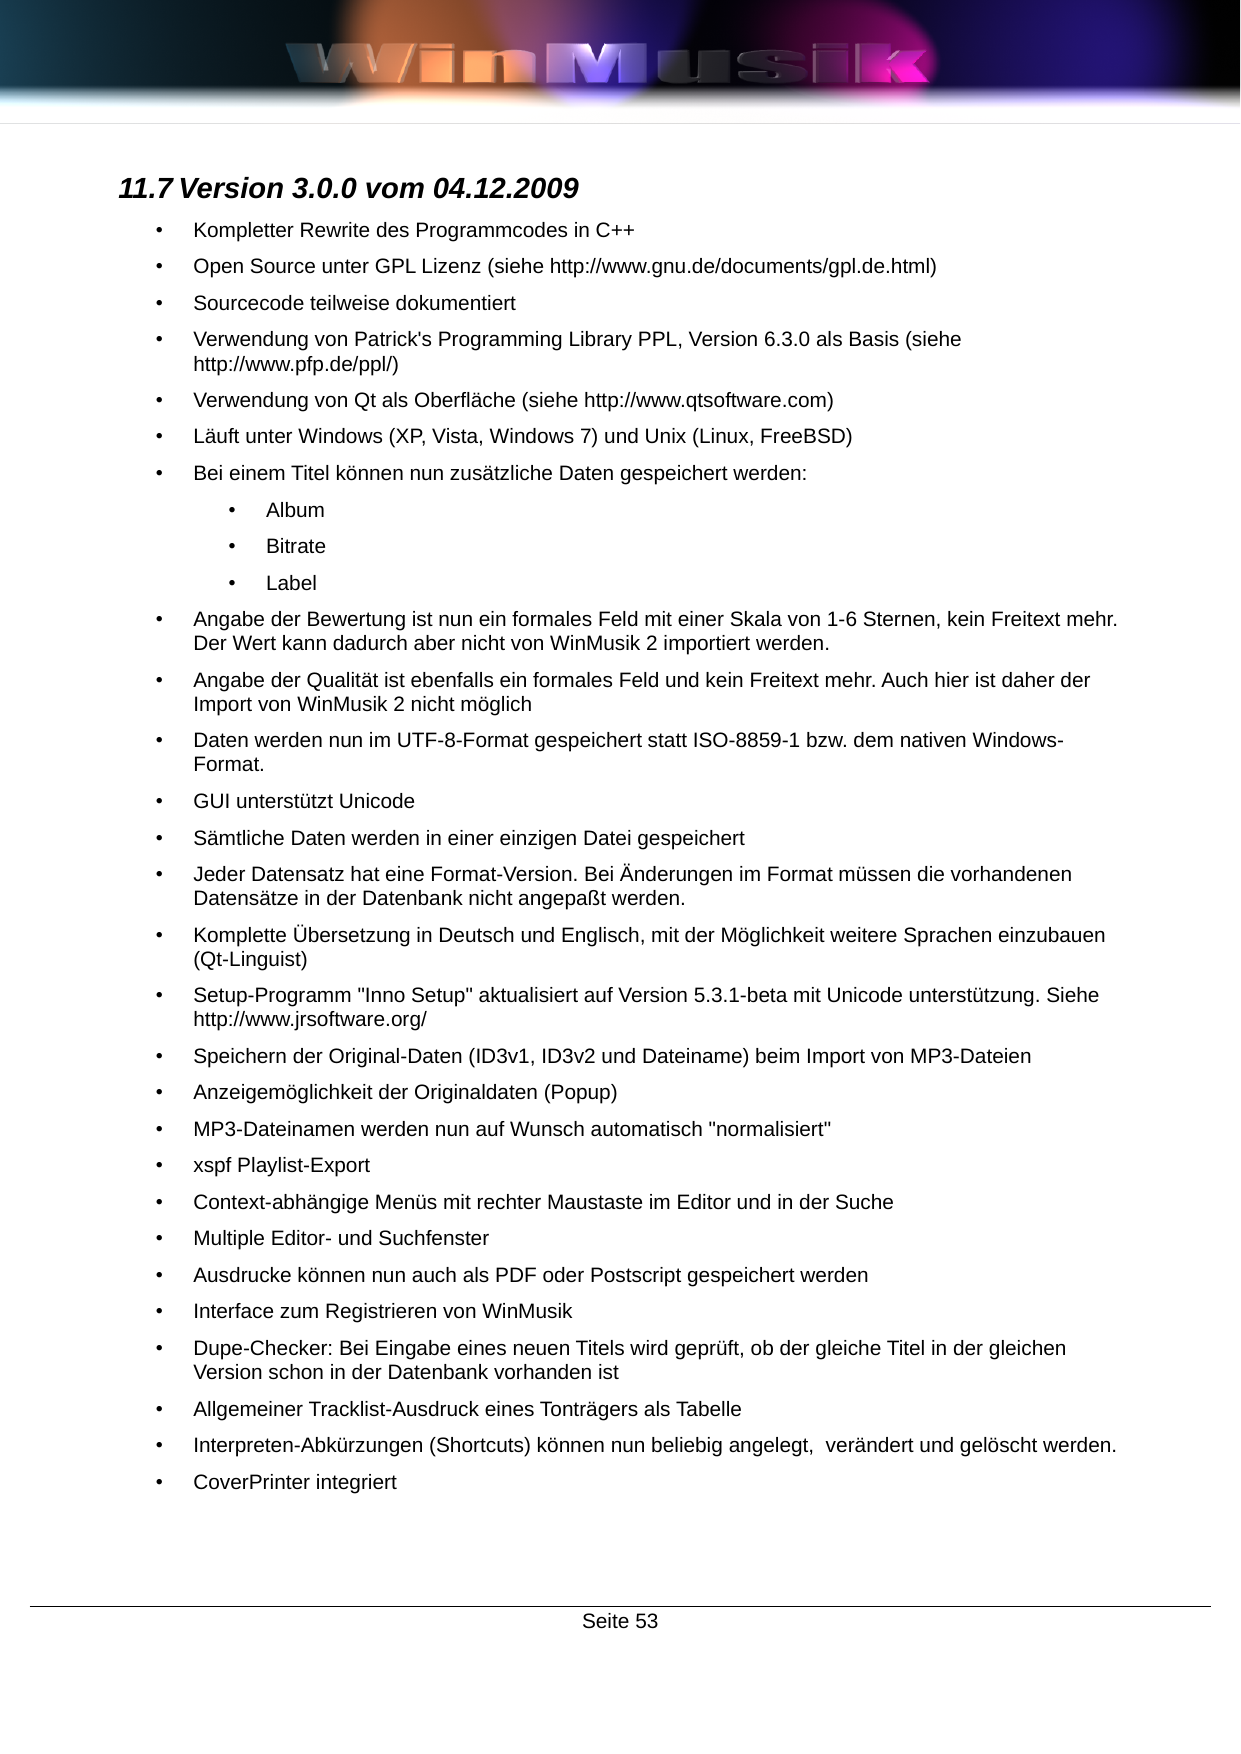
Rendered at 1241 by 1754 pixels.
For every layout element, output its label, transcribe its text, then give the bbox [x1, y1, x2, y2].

list Verwendung von Patrick's Programming Library PPL, Version 6.3.0 als Basis (siehe http://www.pfp.de/ppl/) [156, 327, 1122, 375]
list Label [228, 571, 1122, 595]
list Verwendung von Qt als Oberfläche (siehe http://www.qtsoftware.com) [156, 388, 1122, 412]
list Sourcecode teilweise dokumentiert [156, 291, 1122, 315]
list Multiple Editor- und Suchfenster [156, 1226, 1122, 1250]
list Sämtliche Daten werden in einer einzigen Datei gespeichert [156, 825, 1122, 849]
list Interface zum Registrieren von WinMusik [156, 1299, 1122, 1323]
list Bitrate [228, 534, 1122, 558]
list Speichern der Original-Daten (ID3v1, ID3v2 und Dateiname) beim Import von MP3-Dateien [156, 1043, 1122, 1067]
list MP3-Dateinamen werden nun auf Wunsch automatisch "normalisiert" [156, 1117, 1122, 1141]
list Allgemeiner Tracklist-Ausdruck eines Tonträgers als Tabelle [156, 1396, 1122, 1421]
list GUI unterstützt Unicode [156, 789, 1122, 813]
list Context-abhängige Menüs mit rechter Maustaste im Editor und in der Suche [156, 1190, 1122, 1214]
list Angabe der Bewertung ist nun ein formales Feld mit einer Skala von 1-6 Sternen, kein Freitext mehr. Der Wert kann dadurch aber nicht von WinMusik 2 importiert werden. [156, 607, 1122, 655]
list xspf Playlist-Export [156, 1153, 1122, 1177]
list Angabe der Qualität ist ebenfalls ein formales Feld und kein Freitext mehr. Auch hier ist daher der Import von WinMusik 2 nicht möglich [156, 668, 1122, 716]
list Album [228, 497, 1122, 522]
list Jeder Datensatz hat eine Format-Version. Bei Änderungen im Format müssen die vorhandenen Datensätze in der Datenbank nicht angepaßt werden. [156, 862, 1122, 910]
list Ausdrucke können nun auch als PDF oder Postscript gespeichert werden [156, 1263, 1122, 1287]
list Anzeigemöglichkeit der Originaldaten (Popup) [156, 1080, 1122, 1104]
list Kompletter Rewrite des Programmcodes in C++ [156, 218, 1122, 242]
list Dupe-Checker: Bei Eingabe eines neuen Titels wird geprüft, ob der gleiche Titel in der gleichen Version schon in der Datenbank vorhanden ist [156, 1336, 1122, 1384]
list Daten werden nun im UTF-8-Format gespeichert statt ISO-8859-1 bzw. dem nativen Windows-Format. [156, 728, 1122, 776]
list Open Source unter GPL Lizenz (siehe http://www.gnu.de/documents/gpl.de.html) [156, 254, 1122, 278]
subtitle Version 3.0.0 vom 04.12.2009 [118, 172, 1122, 205]
list Läuft unter Windows (XP, Vista, Windows 7) und Unix (Linux, FreeBSD) [156, 424, 1122, 448]
list Komplette Übersetzung in Deutsch und Englisch, mit der Möglichkeit weitere Sprachen einzubauen (Qt-Linguist) [156, 922, 1122, 970]
list Interpreten-Abkürzungen (Shortcuts) können nun beliebig angelegt, verändert und gelöscht werden. [156, 1433, 1122, 1457]
list CoverPrinter integriert [156, 1469, 1122, 1494]
list Bei einem Titel können nun zusätzliche Daten gespeichert werden: [156, 461, 1122, 485]
list Setup-Programm "Inno Setup" aktualisiert auf Version 5.3.1-beta mit Unicode unterstützung. Siehe http://www.jrsoftware.org/ [156, 983, 1122, 1031]
